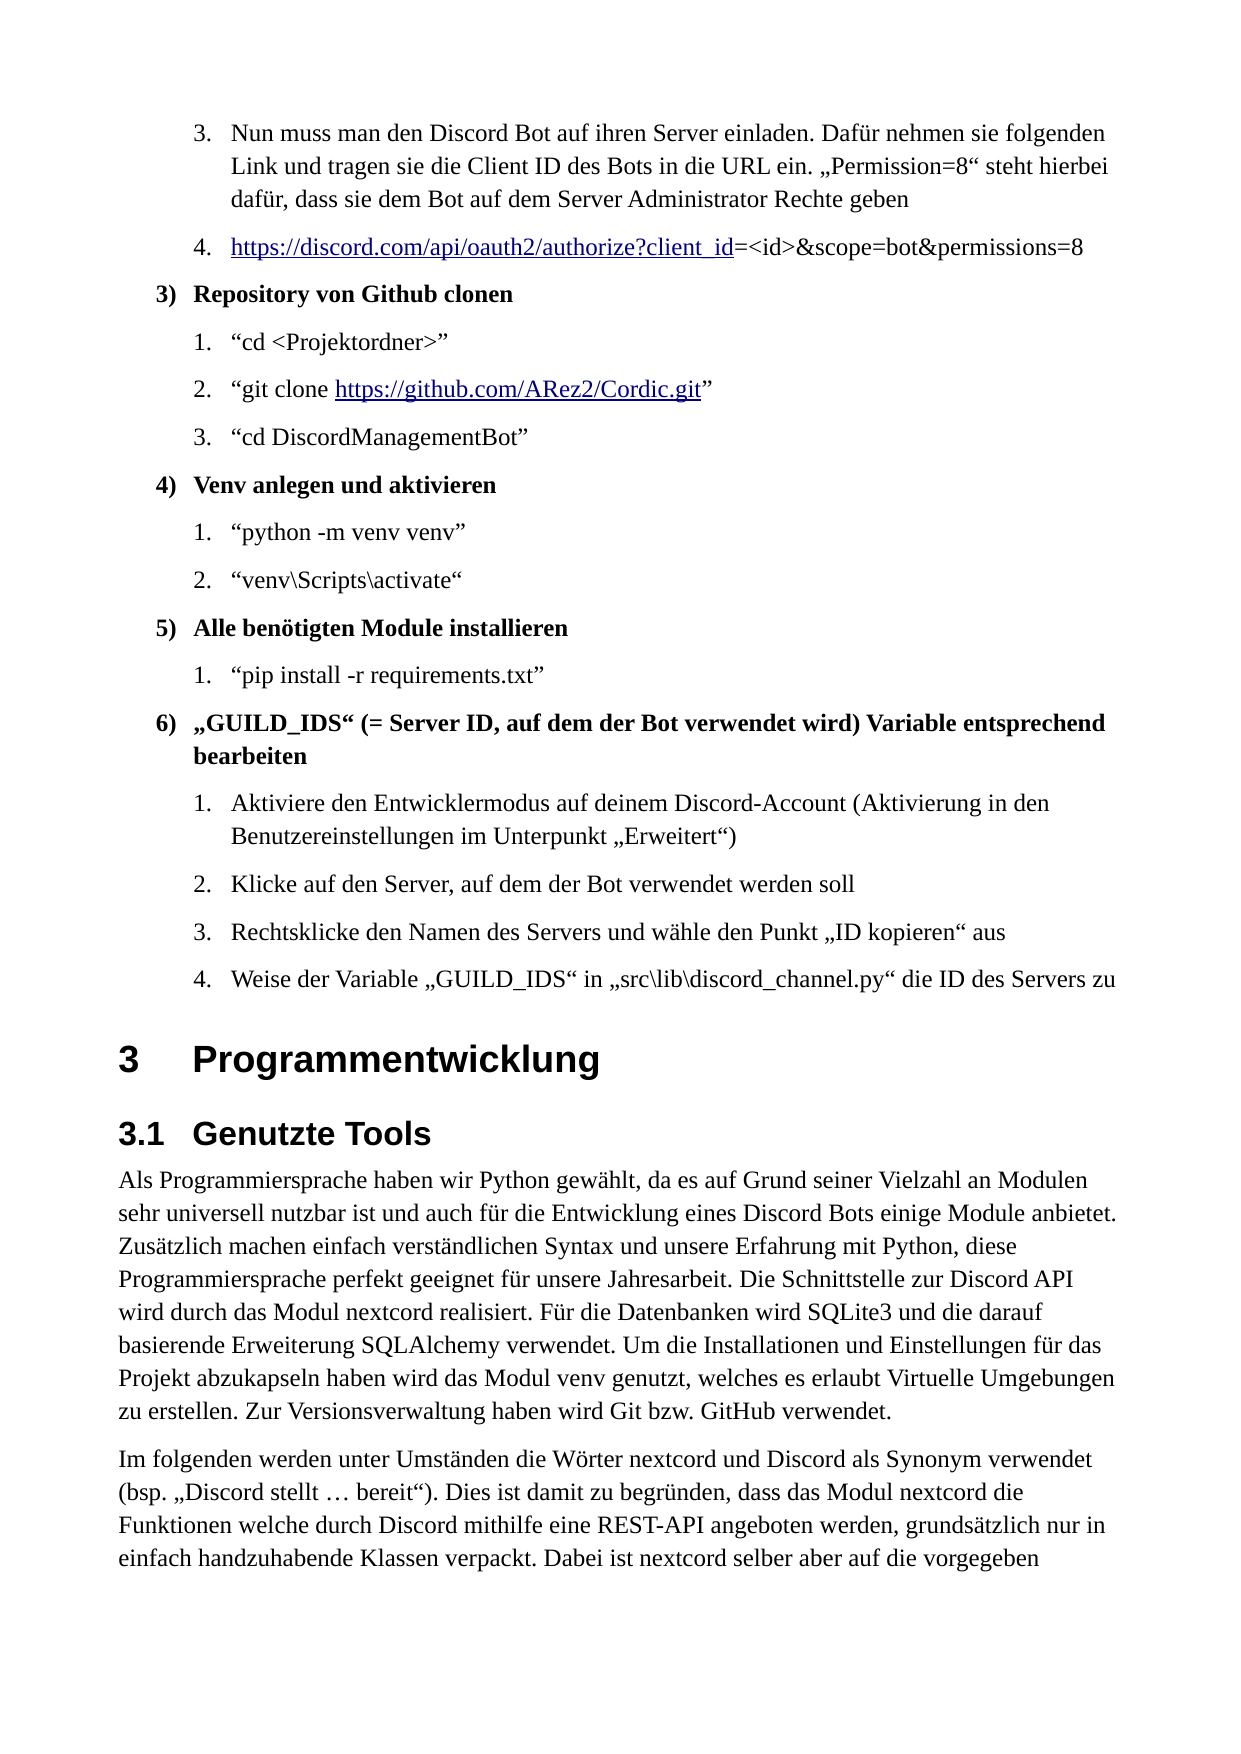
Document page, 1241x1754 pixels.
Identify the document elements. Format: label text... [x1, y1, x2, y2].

text Als Programmiersprache haben wir Python gewählt, da es auf Grund seiner Vielzahl an Modulen sehr universell nutzbar ist und auch für die Entwicklung eines Discord Bots einige Module anbietet. Zusätzlich machen einfach verständlichen Syntax und unsere Erfahrung mit Python, diese Programmiersprache perfekt geeignet für unsere Jahresarbeit. Die Schnittstelle zur Discord API wird durch das Modul nextcord realisiert. Für die Datenbanken wird SQLite3 und die darauf basierende Erweiterung SQLAlchemy verwendet. Um die Installationen und Einstellungen für das Projekt abzukapseln haben wird das Modul venv genutzt, welches es erlaubt Virtuelle Umgebungen zu erstellen. Zur Versionsverwaltung haben wird Git bzw. GitHub verwendet. [118, 1165, 1122, 1425]
subtitle Programmentwicklung [118, 1037, 1122, 1081]
list Rechtsklicke den Namen des Servers und wähle den Punkt „ID kopieren“ aus [193, 917, 1122, 945]
list Repository von Github clonen [156, 279, 1122, 308]
list „GUILD_IDS“ (= Server ID, auf dem der Bot verwendet wird) Variable entsprechend bearbeiten [156, 708, 1122, 769]
list “python -m venv venv” [193, 517, 1122, 546]
list Klicke auf den Server, auf dem der Bot verwendet werden soll [193, 869, 1122, 898]
list “cd DiscordManagementBot” [193, 422, 1122, 451]
list “venv\Scripts\activate“ [193, 565, 1122, 594]
list “pip install -r requirements.txt” [193, 660, 1122, 689]
list Venv anlegen und aktivieren [156, 470, 1122, 498]
list Weise der Variable „GUILD_IDS“ in „src\lib\discord_channel.py“ die ID des Servers zu [193, 964, 1122, 993]
text Im folgenden werden unter Umständen die Wörter nextcord und Discord als Synonym verwendet (bsp. „Discord stellt … bereit“). Dies ist damit zu begründen, dass das Modul nextcord die Funktionen welche durch Discord mithilfe eine REST-API angeboten werden, grundsätzlich nur in einfach handzuhabende Klassen verpackt. Dabei ist nextcord selber aber auf die vorgegeben [118, 1444, 1122, 1572]
list https://discord.com/api/oauth2/authorize?client_id=<id>&scope=bot&permissions=8 [193, 232, 1122, 261]
list Aktiviere den Entwicklermodus auf deinem Discord-Account (Aktivierung in den Benutzereinstellungen im Unterpunkt „Erweitert“) [193, 788, 1122, 850]
list Alle benötigten Module installieren [156, 613, 1122, 641]
list “cd <Projektordner>” [193, 327, 1122, 356]
list “git clone https://github.com/ARez2/Cordic.git” [193, 374, 1122, 403]
list Nun muss man den Discord Bot auf ihren Server einladen. Dafür nehmen sie folgenden Link und tragen sie die Client ID des Bots in die URL ein. „Permission=8“ steht hierbei dafür, dass sie dem Bot auf dem Server Administrator Rechte geben [193, 118, 1122, 213]
subtitle Genutzte Tools [118, 1114, 1122, 1152]
